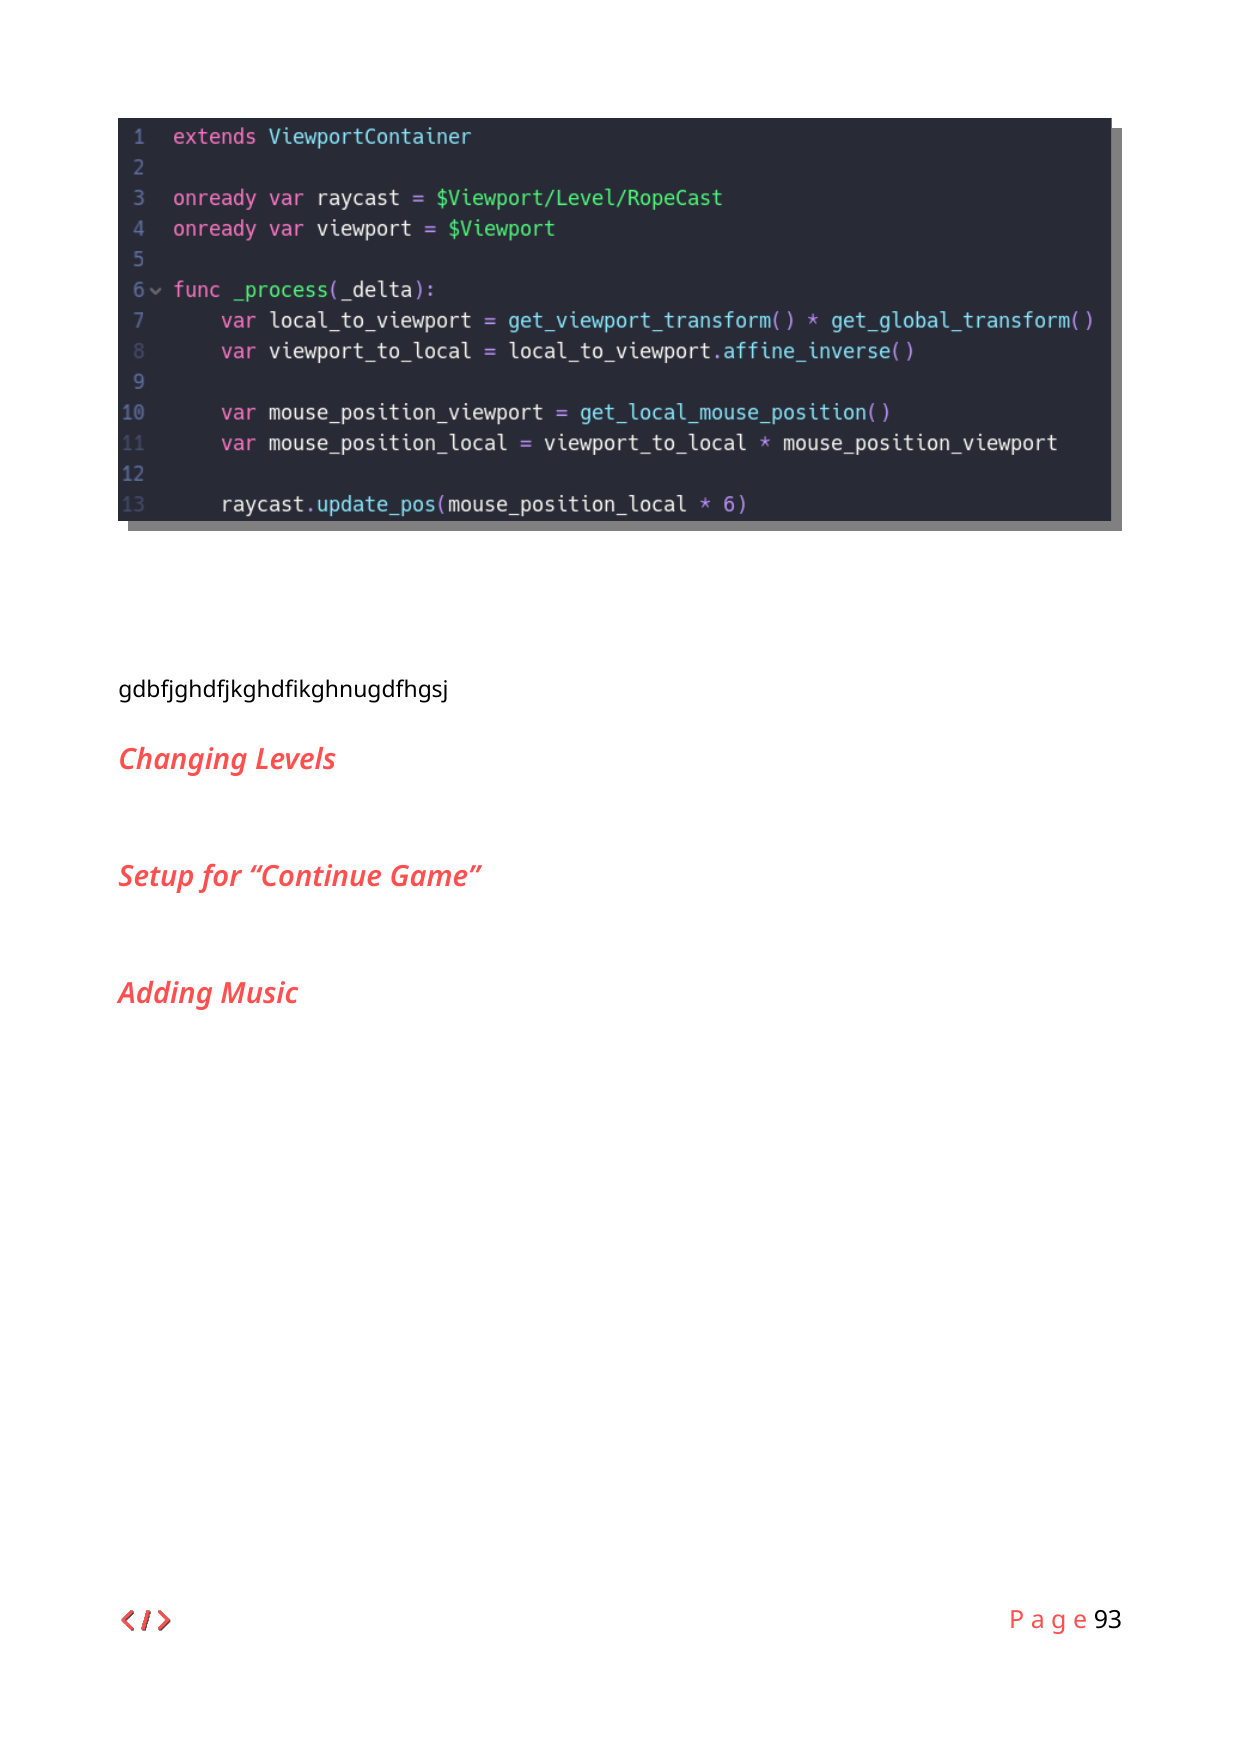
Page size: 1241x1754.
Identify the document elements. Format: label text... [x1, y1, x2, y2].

text gdbfjghdfjkghdfikghnugdfhgsj [118, 673, 1122, 704]
subtitle Adding Music [118, 973, 1122, 1012]
subtitle Changing Levels [118, 738, 1122, 778]
picture [116, 1591, 175, 1649]
subtitle Setup for “Continue Game” [118, 855, 1122, 895]
picture [118, 118, 1112, 521]
